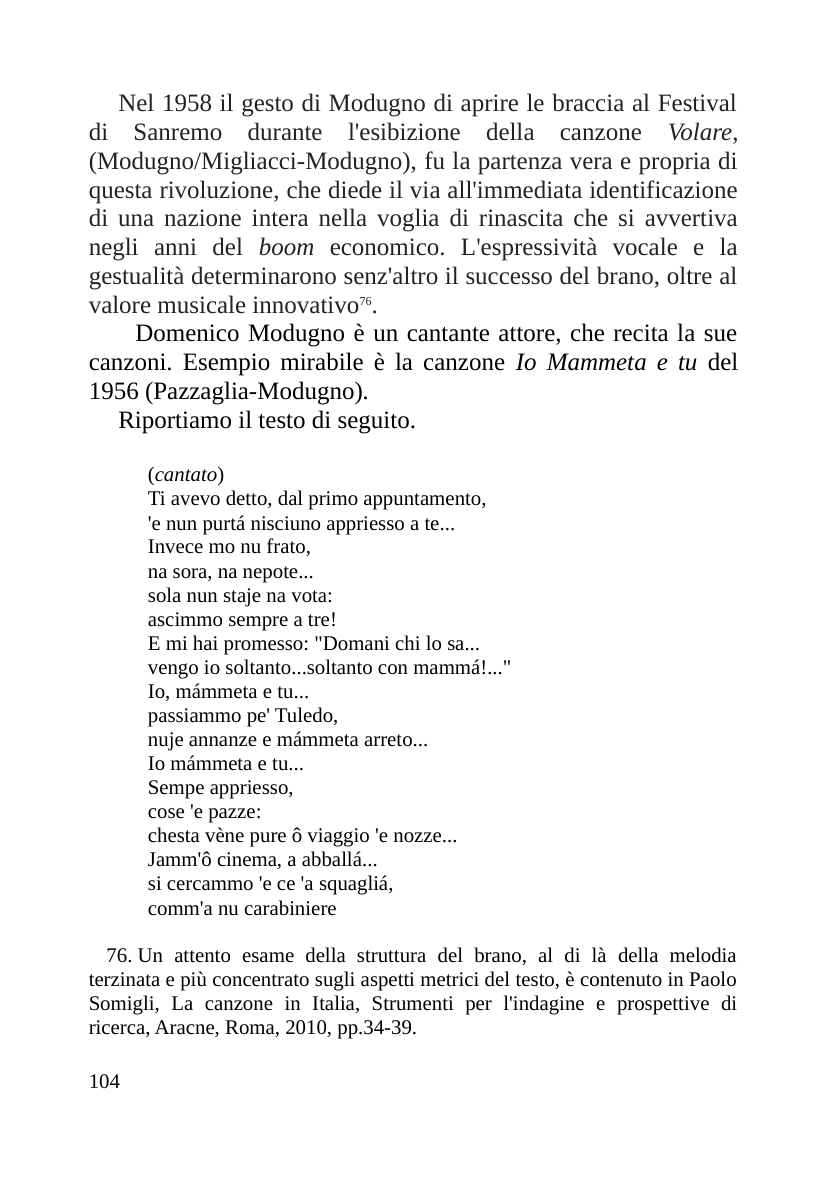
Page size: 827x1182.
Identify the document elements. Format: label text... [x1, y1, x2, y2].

text Ti avevo detto, dal primo appuntamento, 'e nun purtá nisciuno appriesso a te... Invece mo nu frato, na sora, na nepote... sola nun staje na vota: ascimmo sempre a tre! E mi hai promesso: "Domani chi lo sa... vengo io soltanto...soltanto con mammá!..." Io, mámmeta e tu... passiammo pe' Tuledo, nuje annanze e mámmeta arreto... Io mámmeta e tu... Sempe appriesso, cose 'e pazze: chesta vène pure ô viaggio 'e nozze... Jamm'ô cinema, a abballá... si cercammo 'e ce 'a squagliá, comm'a nu carabiniere [148, 486, 679, 919]
text (cantato) [148, 462, 679, 486]
text Domenico Modugno è un cantante attore, che recita la sue canzoni. Esempio mirabile è la canzone Io Mammeta e tu del 1956 (Pazzaglia-Modugno). [88, 318, 738, 405]
text Un attento esame della struttura del brano, al di là della melodia terzinata e più concentrato sugli aspetti metrici del testo, è contenuto in Paolo Somigli, La canzone in Italia, Strumenti per l'indagine e prospettive di ricerca, Aracne, Roma, 2010, pp.34-39. [88, 943, 738, 1039]
text Riportiamo il testo di seguito. [88, 405, 738, 433]
text Nel 1958 il gesto di Modugno di aprire le braccia al Festival di Sanremo durante l'esibizione della canzone Volare, (Modugno/Migliacci-Modugno), fu la partenza vera e propria di questa rivoluzione, che diede il via all'immediata identificazione di una nazione intera nella voglia di rinascita che si avvertiva negli anni del boom economico. L'espressività vocale e la gestualità determinarono senz'altro il successo del brano, oltre al valore musicale innovativo. [88, 88, 738, 318]
